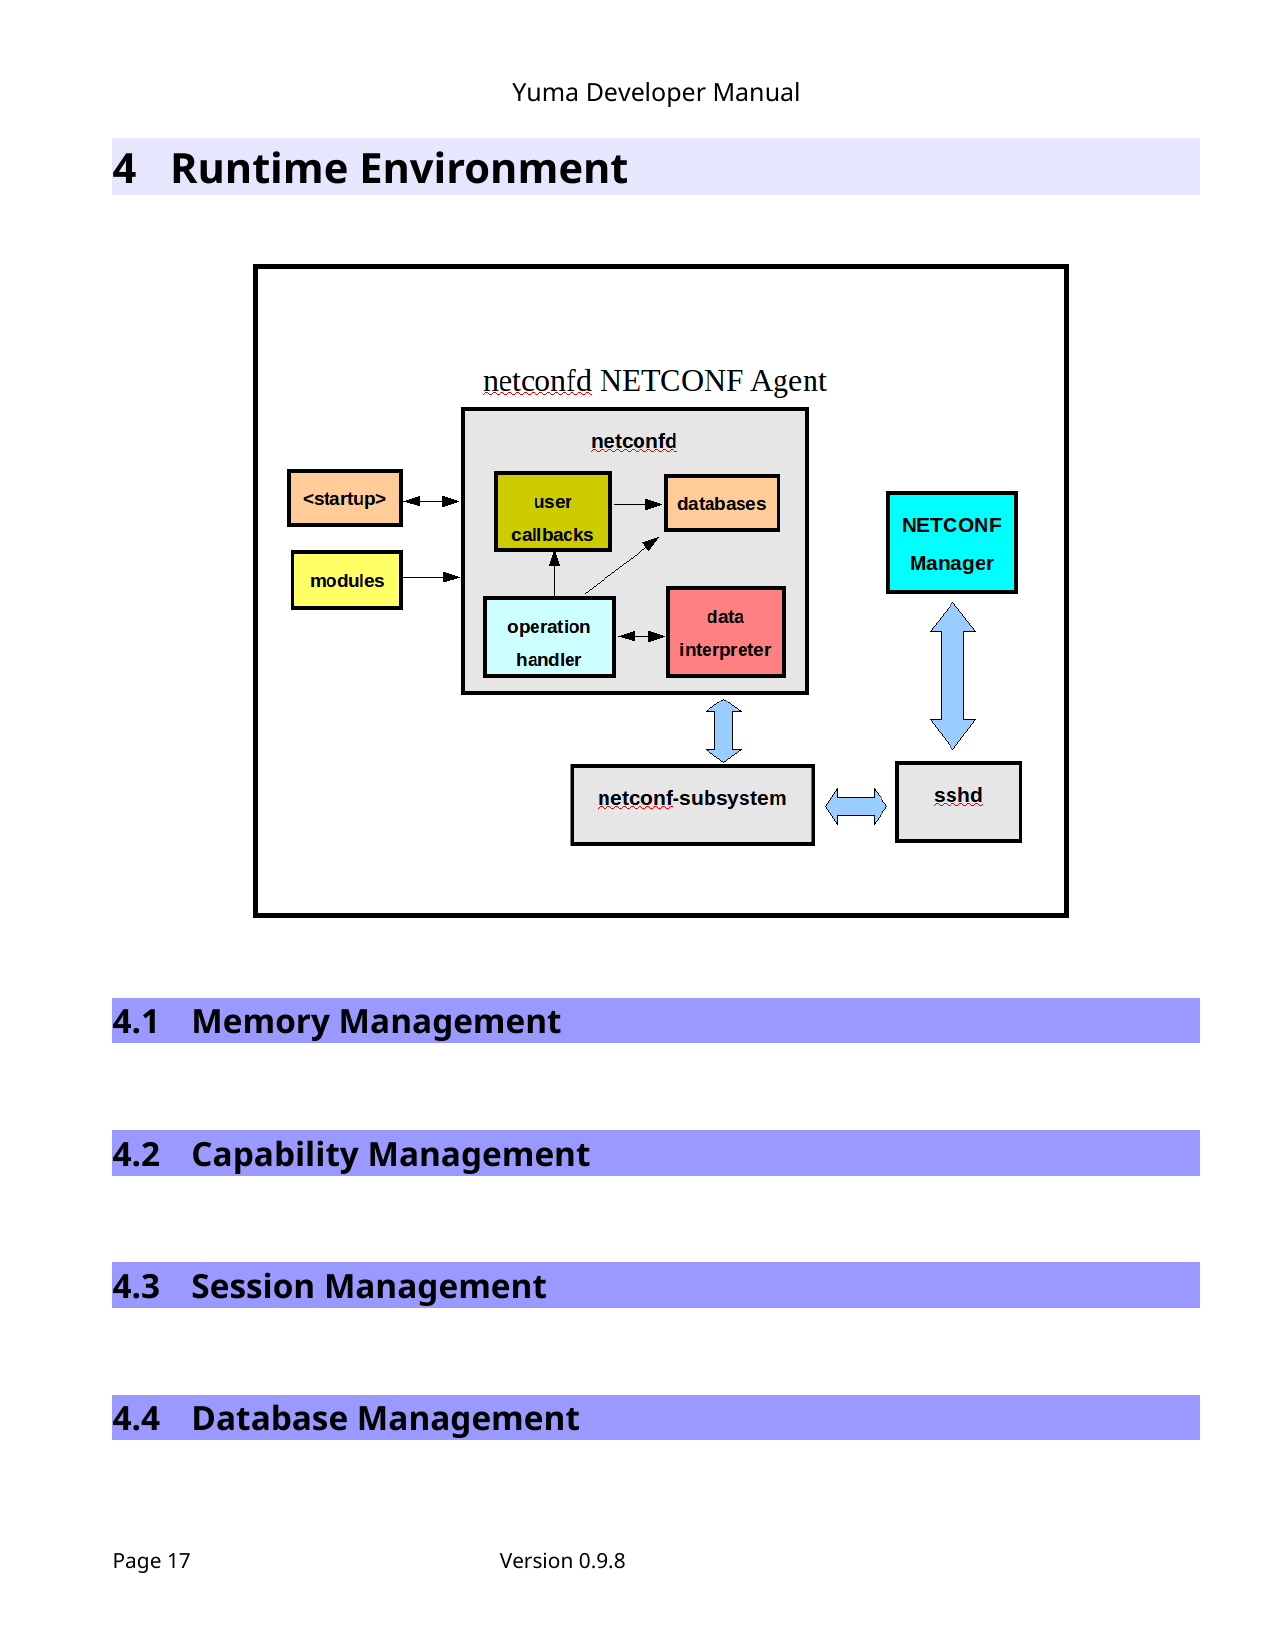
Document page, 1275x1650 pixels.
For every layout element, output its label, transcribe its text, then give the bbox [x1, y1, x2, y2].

subtitle Memory Management [112, 998, 1200, 1043]
picture [190, 224, 1123, 941]
subtitle Capability Management [112, 1130, 1200, 1176]
subtitle Database Management [112, 1395, 1200, 1440]
subtitle Session Management [112, 1262, 1200, 1308]
subtitle Runtime Environment [112, 138, 1200, 195]
